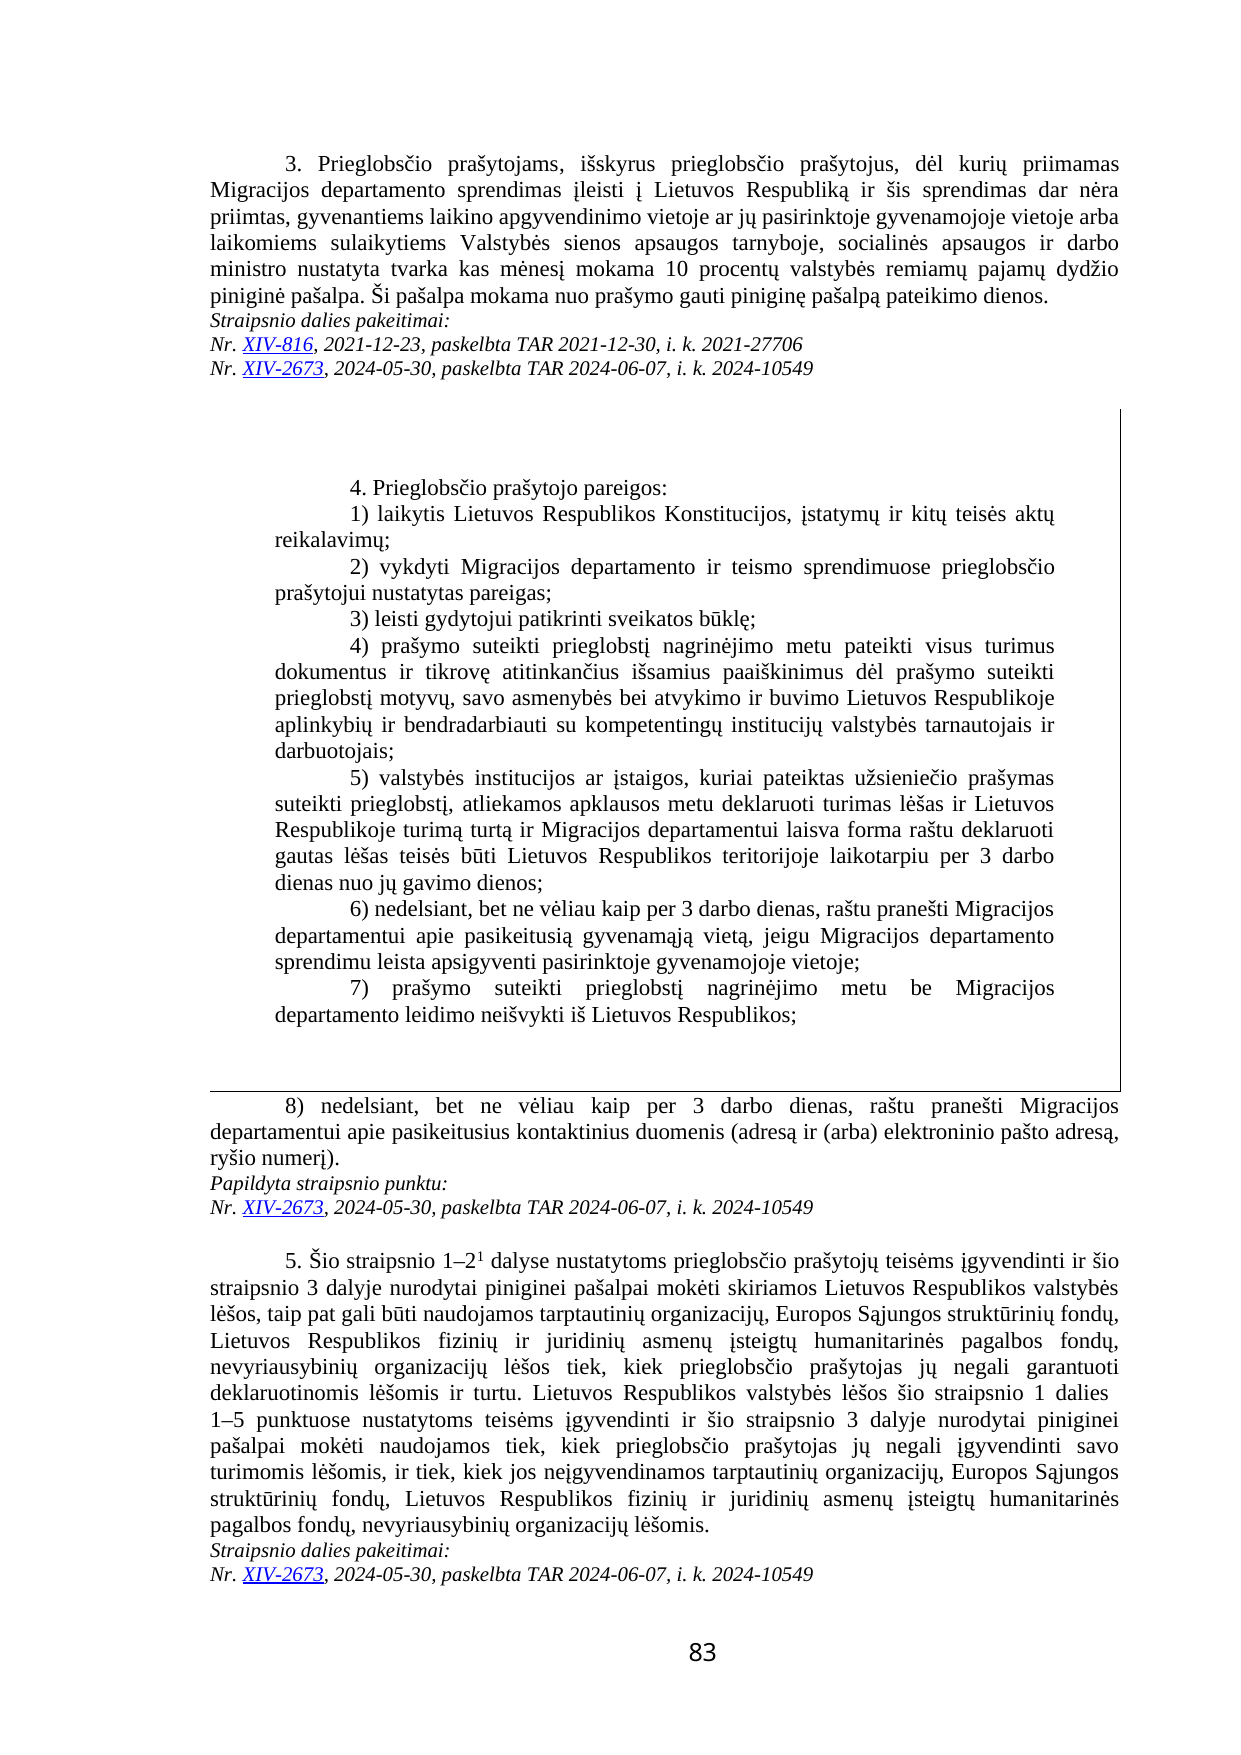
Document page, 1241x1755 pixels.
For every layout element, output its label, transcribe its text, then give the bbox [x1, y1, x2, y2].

text 1) laikytis Lietuvos Respublikos Konstitucijos, įstatymų ir kitų teisės aktų reikalavimų; [210, 500, 1120, 553]
text Straipsnio dalies pakeitimai: [210, 1537, 1120, 1562]
text 3. Prieglobsčio prašytojams, išskyrus prieglobsčio prašytojus, dėl kurių priimamas Migracijos departamento sprendimas įleisti į Lietuvos Respubliką ir šis sprendimas dar nėra priimtas, gyvenantiems laikino apgyvendinimo vietoje ar jų pasirinktoje gyvenamojoje vietoje arba laikomiems sulaikytiems Valstybės sienos apsaugos tarnyboje, socialinės apsaugos ir darbo ministro nustatyta tvarka kas mėnesį mokama 10 procentų valstybės remiamų pajamų dydžio piniginė pašalpa. Ši pašalpa mokama nuo prašymo gauti piniginę pašalpą pateikimo dienos. [210, 150, 1120, 308]
text Nr. XIV-2673, 2024-05-30, paskelbta TAR 2024-06-07, i. k. 2024-10549 [210, 356, 1120, 380]
text 5. Šio straipsnio 1–21 dalyse nustatytoms prieglobsčio prašytojų teisėms įgyvendinti ir šio straipsnio 3 dalyje nurodytai piniginei pašalpai mokėti skiriamos Lietuvos Respublikos valstybės lėšos, taip pat gali būti naudojamos tarptautinių organizacijų, Europos Sąjungos struktūrinių fondų, Lietuvos Respublikos fizinių ir juridinių asmenų įsteigtų humanitarinės pagalbos fondų, nevyriausybinių organizacijų lėšos tiek, kiek prieglobsčio prašytojas jų negali garantuoti deklaruotinomis lėšomis ir turtu. Lietuvos Respublikos valstybės lėšos šio straipsnio 1 dalies 1–5 punktuose nustatytoms teisėms įgyvendinti ir šio straipsnio 3 dalyje nurodytai piniginei pašalpai mokėti naudojamos tiek, kiek prieglobsčio prašytojas jų negali įgyvendinti savo turimomis lėšomis, ir tiek, kiek jos neįgyvendinamos tarptautinių organizacijų, Europos Sąjungos struktūrinių fondų, Lietuvos Respublikos fizinių ir juridinių asmenų įsteigtų humanitarinės pagalbos fondų, nevyriausybinių organizacijų lėšomis. [210, 1248, 1120, 1537]
text Nr. XIV-2673, 2024-05-30, paskelbta TAR 2024-06-07, i. k. 2024-10549 [210, 1562, 1120, 1586]
text 5) valstybės institucijos ar įstaigos, kuriai pateiktas užsieniečio prašymas suteikti prieglobstį, atliekamos apklausos metu deklaruoti turimas lėšas ir Lietuvos Respublikoje turimą turtą ir Migracijos departamentui laisva forma raštu deklaruoti gautas lėšas teisės būti Lietuvos Respublikos teritorijoje laikotarpiu per 3 darbo dienas nuo jų gavimo dienos; [210, 763, 1120, 895]
text Nr. XIV-2673, 2024-05-30, paskelbta TAR 2024-06-07, i. k. 2024-10549 [210, 1195, 1120, 1219]
text 6) nedelsiant, bet ne vėliau kaip per 3 darbo dienas, raštu pranešti Migracijos departamentui apie pasikeitusią gyvenamąją vietą, jeigu Migracijos departamento sprendimu leista apsigyventi pasirinktoje gyvenamojoje vietoje; [210, 895, 1120, 974]
text 2) vykdyti Migracijos departamento ir teismo sprendimuose prieglobsčio prašytojui nustatytas pareigas; [210, 553, 1120, 605]
text 8) nedelsiant, bet ne vėliau kaip per 3 darbo dienas, raštu pranešti Migracijos departamentui apie pasikeitusius kontaktinius duomenis (adresą ir (arba) elektroninio pašto adresą, ryšio numerį). [210, 1092, 1120, 1171]
text 3) leisti gydytojui patikrinti sveikatos būklę; [210, 605, 1120, 632]
text Straipsnio dalies pakeitimai: [210, 308, 1120, 332]
text 7) prašymo suteikti prieglobstį nagrinėjimo metu be Migracijos departamento leidimo neišvykti iš Lietuvos Respublikos; [210, 974, 1120, 1091]
text 4. Prieglobsčio prašytojo pareigos: [210, 409, 1120, 500]
text Nr. XIV-816, 2021-12-23, paskelbta TAR 2021-12-30, i. k. 2021-27706 [210, 332, 1120, 356]
text Papildyta straipsnio punktu: [210, 1171, 1120, 1195]
text 4) prašymo suteikti prieglobstį nagrinėjimo metu pateikti visus turimus dokumentus ir tikrovę atitinkančius išsamius paaiškinimus dėl prašymo suteikti prieglobstį motyvų, savo asmenybės bei atvykimo ir buvimo Lietuvos Respublikoje aplinkybių ir bendradarbiauti su kompetentingų institucijų valstybės tarnautojais ir darbuotojais; [210, 632, 1120, 763]
